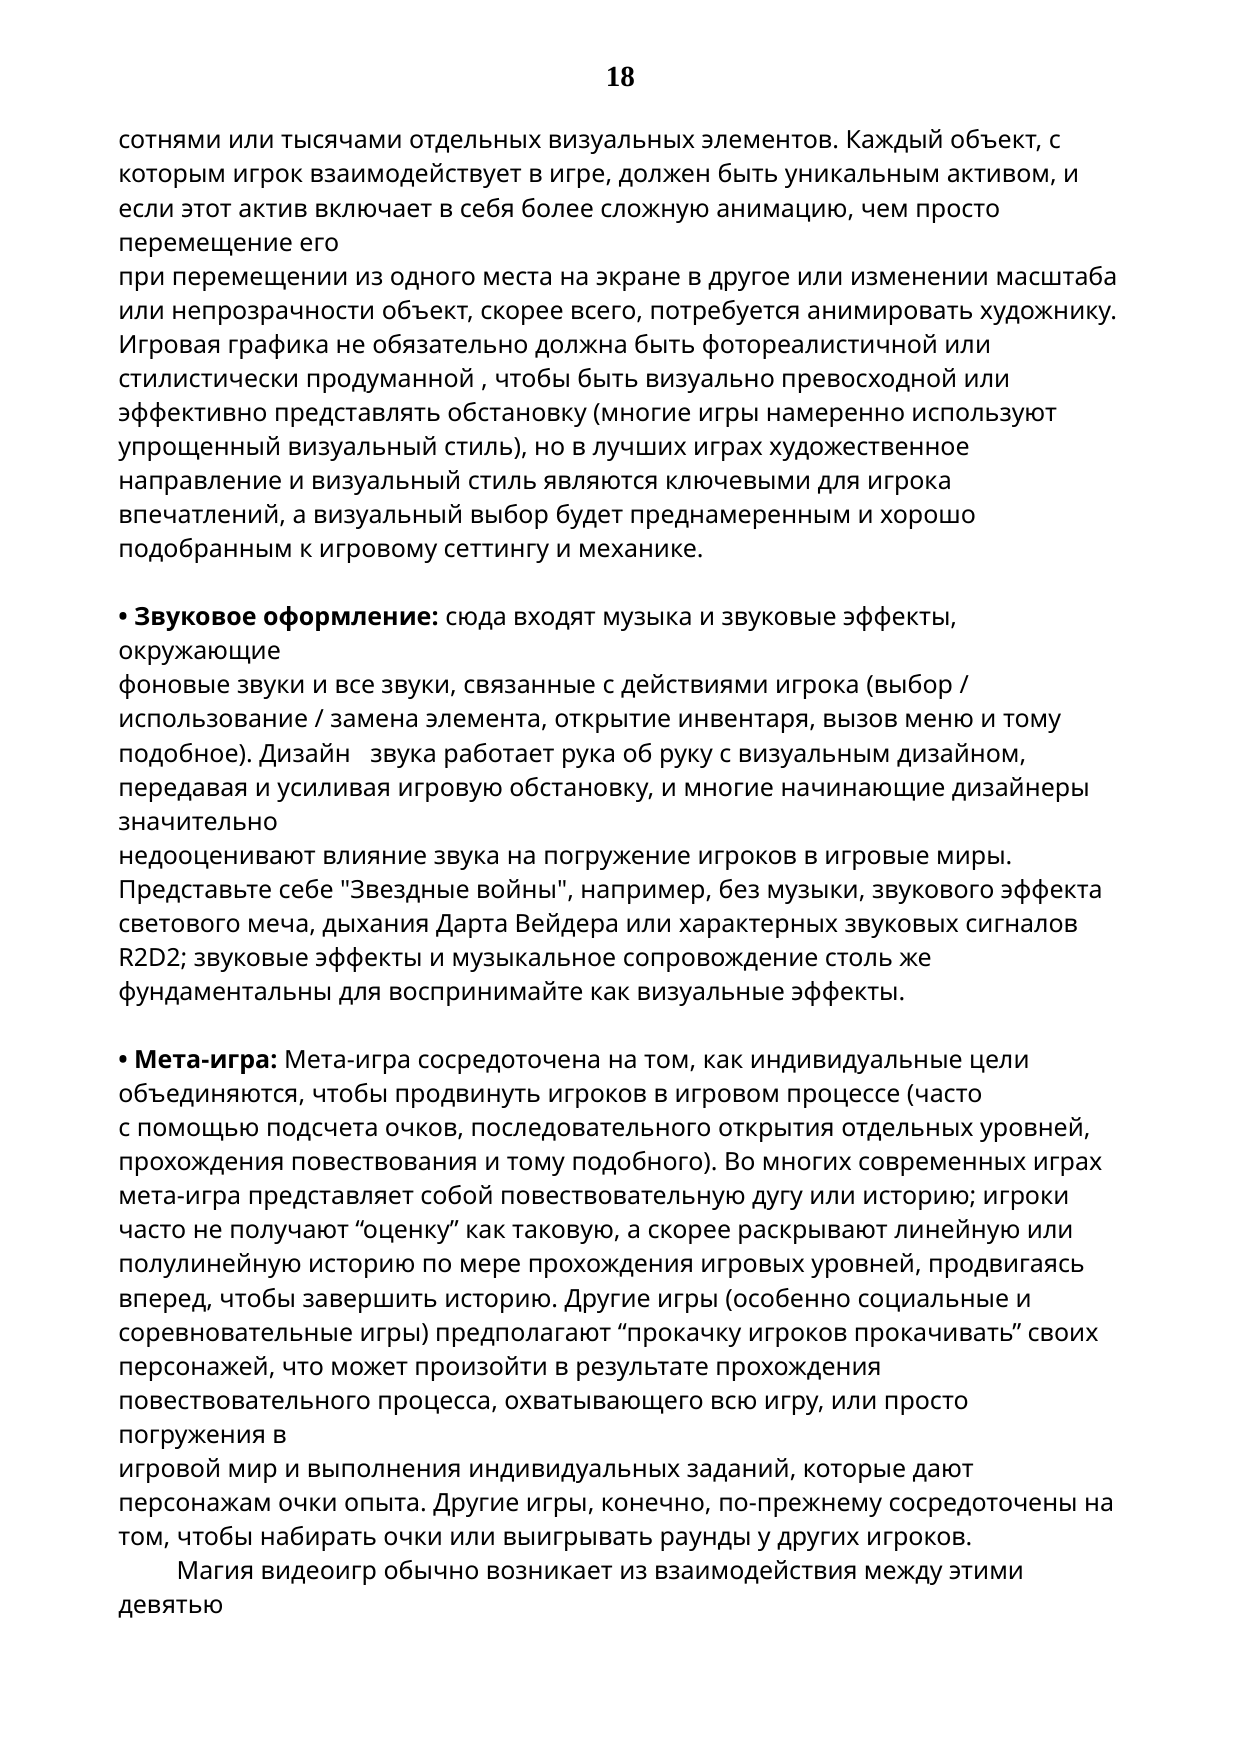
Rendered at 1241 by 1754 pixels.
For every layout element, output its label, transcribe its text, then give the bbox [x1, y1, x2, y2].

text объединяются, чтобы продвинуть игроков в игровом процессе (часто [118, 1076, 1122, 1110]
text игровой мир и выполнения индивидуальных заданий, которые дают [118, 1451, 1122, 1484]
text • Звуковое оформление: сюда входят музыка и звуковые эффекты, окружающие [118, 599, 1122, 667]
text персонажам очки опыта. Другие игры, конечно, по-прежнему сосредоточены на том, чтобы набирать очки или выигрывать раунды у других игроков. [118, 1484, 1122, 1553]
text • Мета-игра: Мета-игра сосредоточена на том, как индивидуальные цели [118, 1042, 1122, 1076]
text недооценивают влияние звука на погружение игроков в игровые миры. Представьте себе "Звездные войны", например, без музыки, звукового эффекта светового меча, дыхания Дарта Вейдера или характерных звуковых сигналов R2D2; звуковые эффекты и музыкальное сопровождение столь же фундаментальны для воспринимайте как визуальные эффекты. [118, 837, 1122, 1008]
text сотнями или тысячами отдельных визуальных элементов. Каждый объект, с которым игрок взаимодействует в игре, должен быть уникальным активом, и если этот актив включает в себя более сложную анимацию, чем просто перемещение его [118, 122, 1122, 258]
text Игровая графика не обязательно должна быть фотореалистичной или стилистически продуманной , чтобы быть визуально превосходной или эффективно представлять обстановку (многие игры намеренно используют упрощенный визуальный стиль), но в лучших играх художественное направление и визуальный стиль являются ключевыми для игрока впечатлений, а визуальный выбор будет преднамеренным и хорошо подобранным к игровому сеттингу и механике. [118, 326, 1122, 565]
text с помощью подсчета очков, последовательного открытия отдельных уровней, прохождения повествования и тому подобного). Во многих современных играх мета-игра представляет собой повествовательную дугу или историю; игроки часто не получают “оценку” как таковую, а скорее раскрывают линейную или полулинейную историю по мере прохождения игровых уровней, продвигаясь вперед, чтобы завершить историю. Другие игры (особенно социальные и соревновательные игры) предполагают “прокачку игроков прокачивать” своих персонажей, что может произойти в результате прохождения [118, 1110, 1122, 1382]
text повествовательного процесса, охватывающего всю игру, или просто погружения в [118, 1382, 1122, 1451]
text Магия видеоигр обычно возникает из взаимодействия между этими девятью [118, 1553, 1122, 1621]
text при перемещении из одного места на экране в другое или изменении масштаба или непрозрачности объект, скорее всего, потребуется анимировать художнику. [118, 258, 1122, 326]
text фоновые звуки и все звуки, связанные с действиями игрока (выбор / использование / замена элемента, открытие инвентаря, вызов меню и тому подобное). Дизайн звука работает рука об руку с визуальным дизайном, передавая и усиливая игровую обстановку, и многие начинающие дизайнеры значительно [118, 667, 1122, 837]
